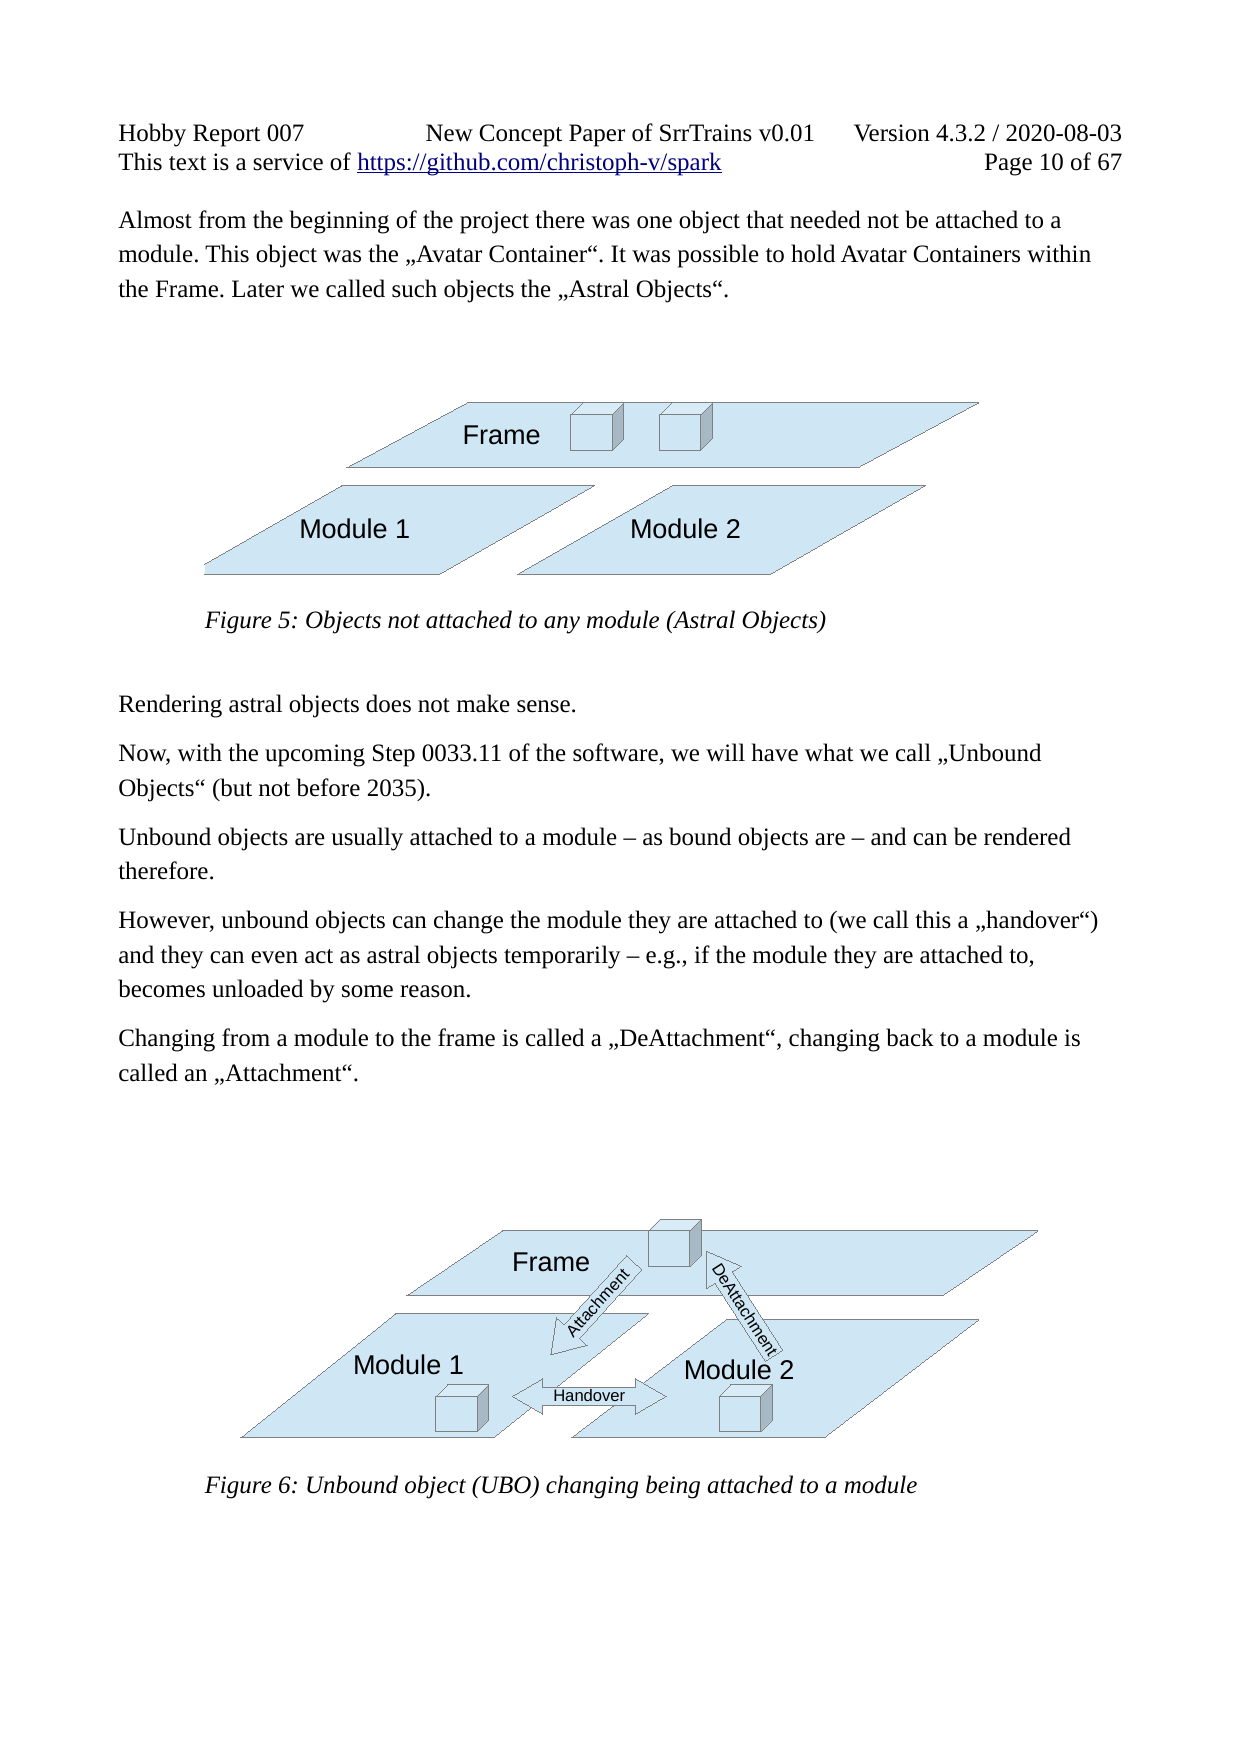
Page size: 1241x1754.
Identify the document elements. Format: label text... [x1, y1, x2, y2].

text Figure 5: Objects not attached to any module (Astral Objects) [204, 385, 1036, 634]
text Figure 6: Unbound object (UBO) changing being attached to a module [204, 1169, 1067, 1499]
text However, unbound objects can change the module they are attached to (we call this a „handover“) and they can even act as astral objects temporarily – e.g., if the module they are attached to, becomes unloaded by some reason. [118, 905, 1122, 1003]
text Unbound objects are usually attached to a module – as bound objects are – and can be rendered therefore. [118, 822, 1122, 885]
text Changing from a module to the frame is called a „DeAttachment“, changing back to a module is called an „Attachment“. [118, 1023, 1122, 1087]
text Rendering astral objects does not make sense. [118, 689, 1122, 718]
text Now, with the upcoming Step 0033.11 of the software, we will have what we call „Unbound Objects“ (but not before 2035). [118, 738, 1122, 801]
text Almost from the beginning of the project there was one object that needed not be attached to a module. This object was the „Avatar Container“. It was possible to hold Avatar Containers within the Frame. Later we called such objects the „Astral Objects“. [118, 205, 1122, 303]
